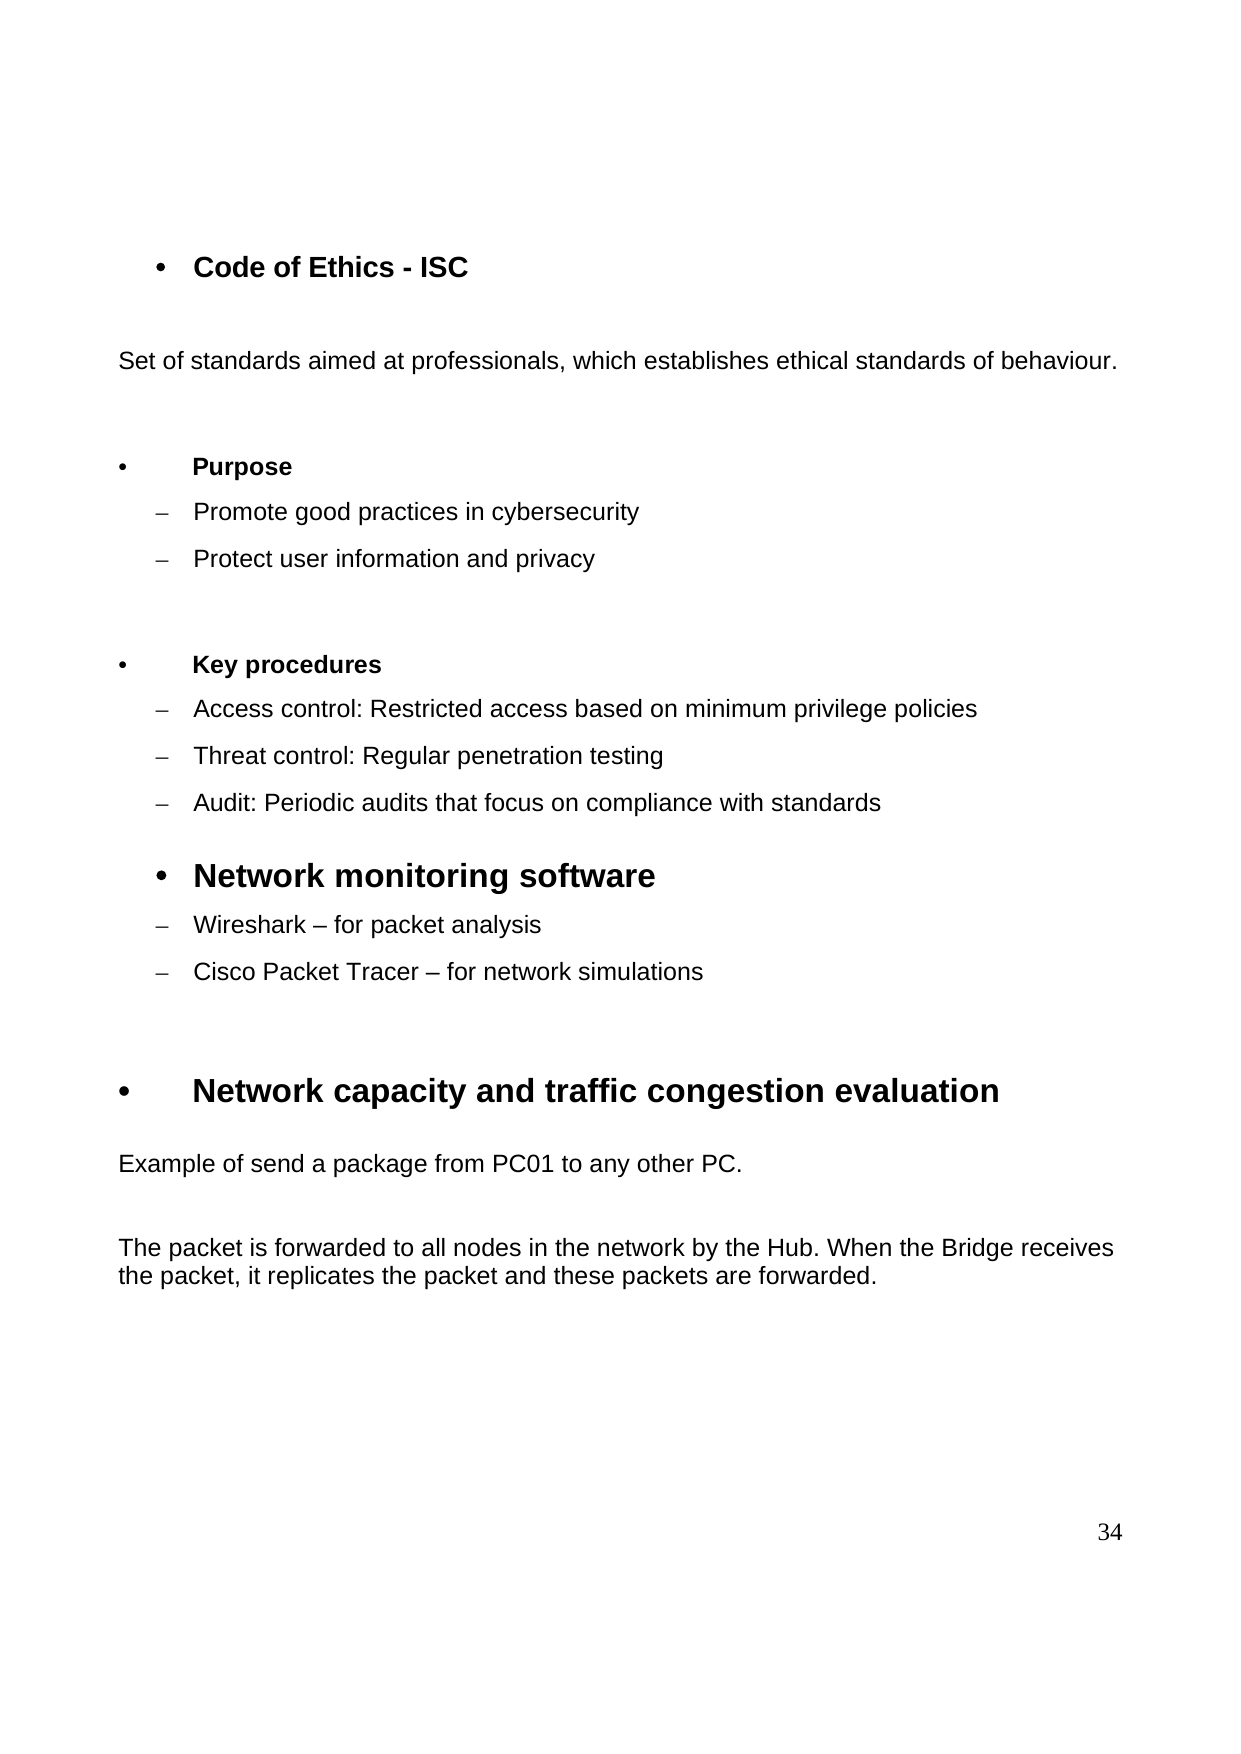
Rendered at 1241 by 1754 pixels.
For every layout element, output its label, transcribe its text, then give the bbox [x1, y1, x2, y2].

list Protect user information and privacy [156, 545, 1122, 573]
list Network capacity and traffic congestion evaluation [118, 1072, 1122, 1109]
list Key procedures [118, 651, 1122, 679]
text The packet is forwarded to all nodes in the network by the Hub. When the Bridge receives the packet, it replicates the packet and these packets are forwarded. [118, 1234, 1122, 1290]
list Cisco Packet Tracer – for network simulations [156, 957, 1122, 986]
list Access control: Restricted access based on minimum privilege policies [156, 695, 1122, 723]
list Wireshark – for packet analysis [156, 911, 1122, 939]
list Audit: Periodic audits that focus on compliance with standards [156, 789, 1122, 817]
list Code of Ethics - ISC [156, 251, 1122, 284]
text Example of send a package from PC01 to any other PC. [118, 1150, 1122, 1178]
list Network monitoring software [156, 857, 1122, 894]
list Threat control: Regular penetration testing [156, 742, 1122, 770]
list Promote good practices in cybersecurity [156, 498, 1122, 526]
text Set of standards aimed at professionals, which establishes ethical standards of behaviour. [118, 347, 1122, 375]
list Purpose [118, 453, 1122, 481]
